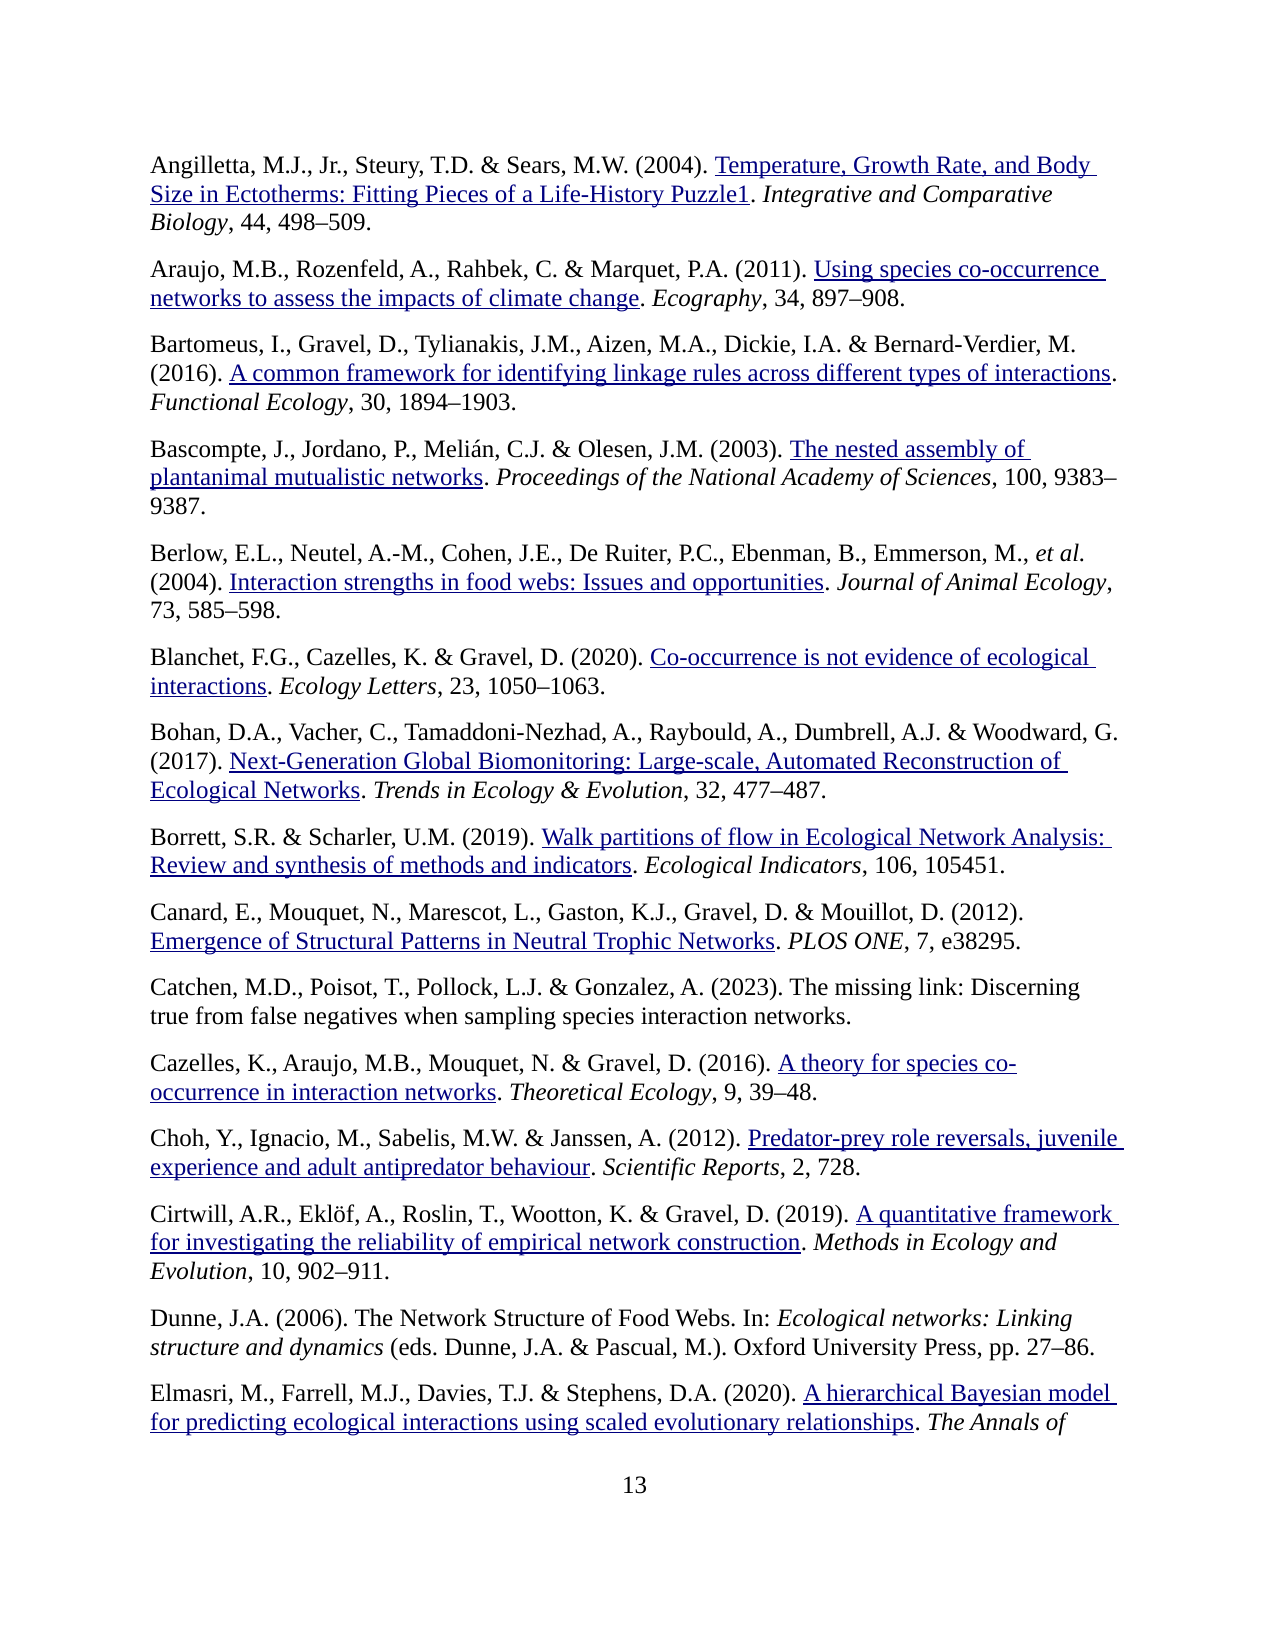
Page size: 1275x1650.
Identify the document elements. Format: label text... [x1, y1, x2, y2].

text Canard, E., Mouquet, N., Marescot, L., Gaston, K.J., Gravel, D. & Mouillot, D. (2012). Emergence of Structural Patterns in Neutral Trophic Networks. PLOS ONE, 7, e38295. [150, 897, 1125, 954]
text Angilletta, M.J., Jr., Steury, T.D. & Sears, M.W. (2004). Temperature, Growth Rate, and Body Size in Ectotherms: Fitting Pieces of a Life-History Puzzle1. Integrative and Comparative Biology, 44, 498–509. [150, 150, 1125, 236]
text Catchen, M.D., Poisot, T., Pollock, L.J. & Gonzalez, A. (2023). The missing link: Discerning true from false negatives when sampling species interaction networks. [150, 972, 1125, 1030]
text Bartomeus, I., Gravel, D., Tylianakis, J.M., Aizen, M.A., Dickie, I.A. & Bernard-Verdier, M. (2016). A common framework for identifying linkage rules across different types of interactions. Functional Ecology, 30, 1894–1903. [150, 329, 1125, 416]
text Borrett, S.R. & Scharler, U.M. (2019). Walk partitions of flow in Ecological Network Analysis: Review and synthesis of methods and indicators. Ecological Indicators, 106, 105451. [150, 822, 1125, 879]
text Elmasri, M., Farrell, M.J., Davies, T.J. & Stephens, D.A. (2020). A hierarchical Bayesian model for predicting ecological interactions using scaled evolutionary relationships. The Annals of [150, 1378, 1125, 1436]
text Dunne, J.A. (2006). The Network Structure of Food Webs. In: Ecological networks: Linking structure and dynamics (eds. Dunne, J.A. & Pascual, M.). Oxford University Press, pp. 27–86. [150, 1303, 1125, 1360]
text Bascompte, J., Jordano, P., Melián, C.J. & Olesen, J.M. (2003). The nested assembly of plantanimal mutualistic networks. Proceedings of the National Academy of Sciences, 100, 9383–9387. [150, 434, 1125, 520]
text Cazelles, K., Araujo, M.B., Mouquet, N. & Gravel, D. (2016). A theory for species co-occurrence in interaction networks. Theoretical Ecology, 9, 39–48. [150, 1048, 1125, 1105]
text Cirtwill, A.R., Eklöf, A., Roslin, T., Wootton, K. & Gravel, D. (2019). A quantitative framework for investigating the reliability of empirical network construction. Methods in Ecology and Evolution, 10, 902–911. [150, 1199, 1125, 1285]
text Blanchet, F.G., Cazelles, K. & Gravel, D. (2020). Co-occurrence is not evidence of ecological interactions. Ecology Letters, 23, 1050–1063. [150, 642, 1125, 699]
text Choh, Y., Ignacio, M., Sabelis, M.W. & Janssen, A. (2012). Predator-prey role reversals, juvenile experience and adult antipredator behaviour. Scientific Reports, 2, 728. [150, 1123, 1125, 1181]
text Bohan, D.A., Vacher, C., Tamaddoni-Nezhad, A., Raybould, A., Dumbrell, A.J. & Woodward, G. (2017). Next-Generation Global Biomonitoring: Large-scale, Automated Reconstruction of Ecological Networks. Trends in Ecology & Evolution, 32, 477–487. [150, 717, 1125, 804]
text Berlow, E.L., Neutel, A.-M., Cohen, J.E., De Ruiter, P.C., Ebenman, B., Emmerson, M., et al. (2004). Interaction strengths in food webs: Issues and opportunities. Journal of Animal Ecology, 73, 585–598. [150, 538, 1125, 624]
text Araujo, M.B., Rozenfeld, A., Rahbek, C. & Marquet, P.A. (2011). Using species co-occurrence networks to assess the impacts of climate change. Ecography, 34, 897–908. [150, 254, 1125, 312]
